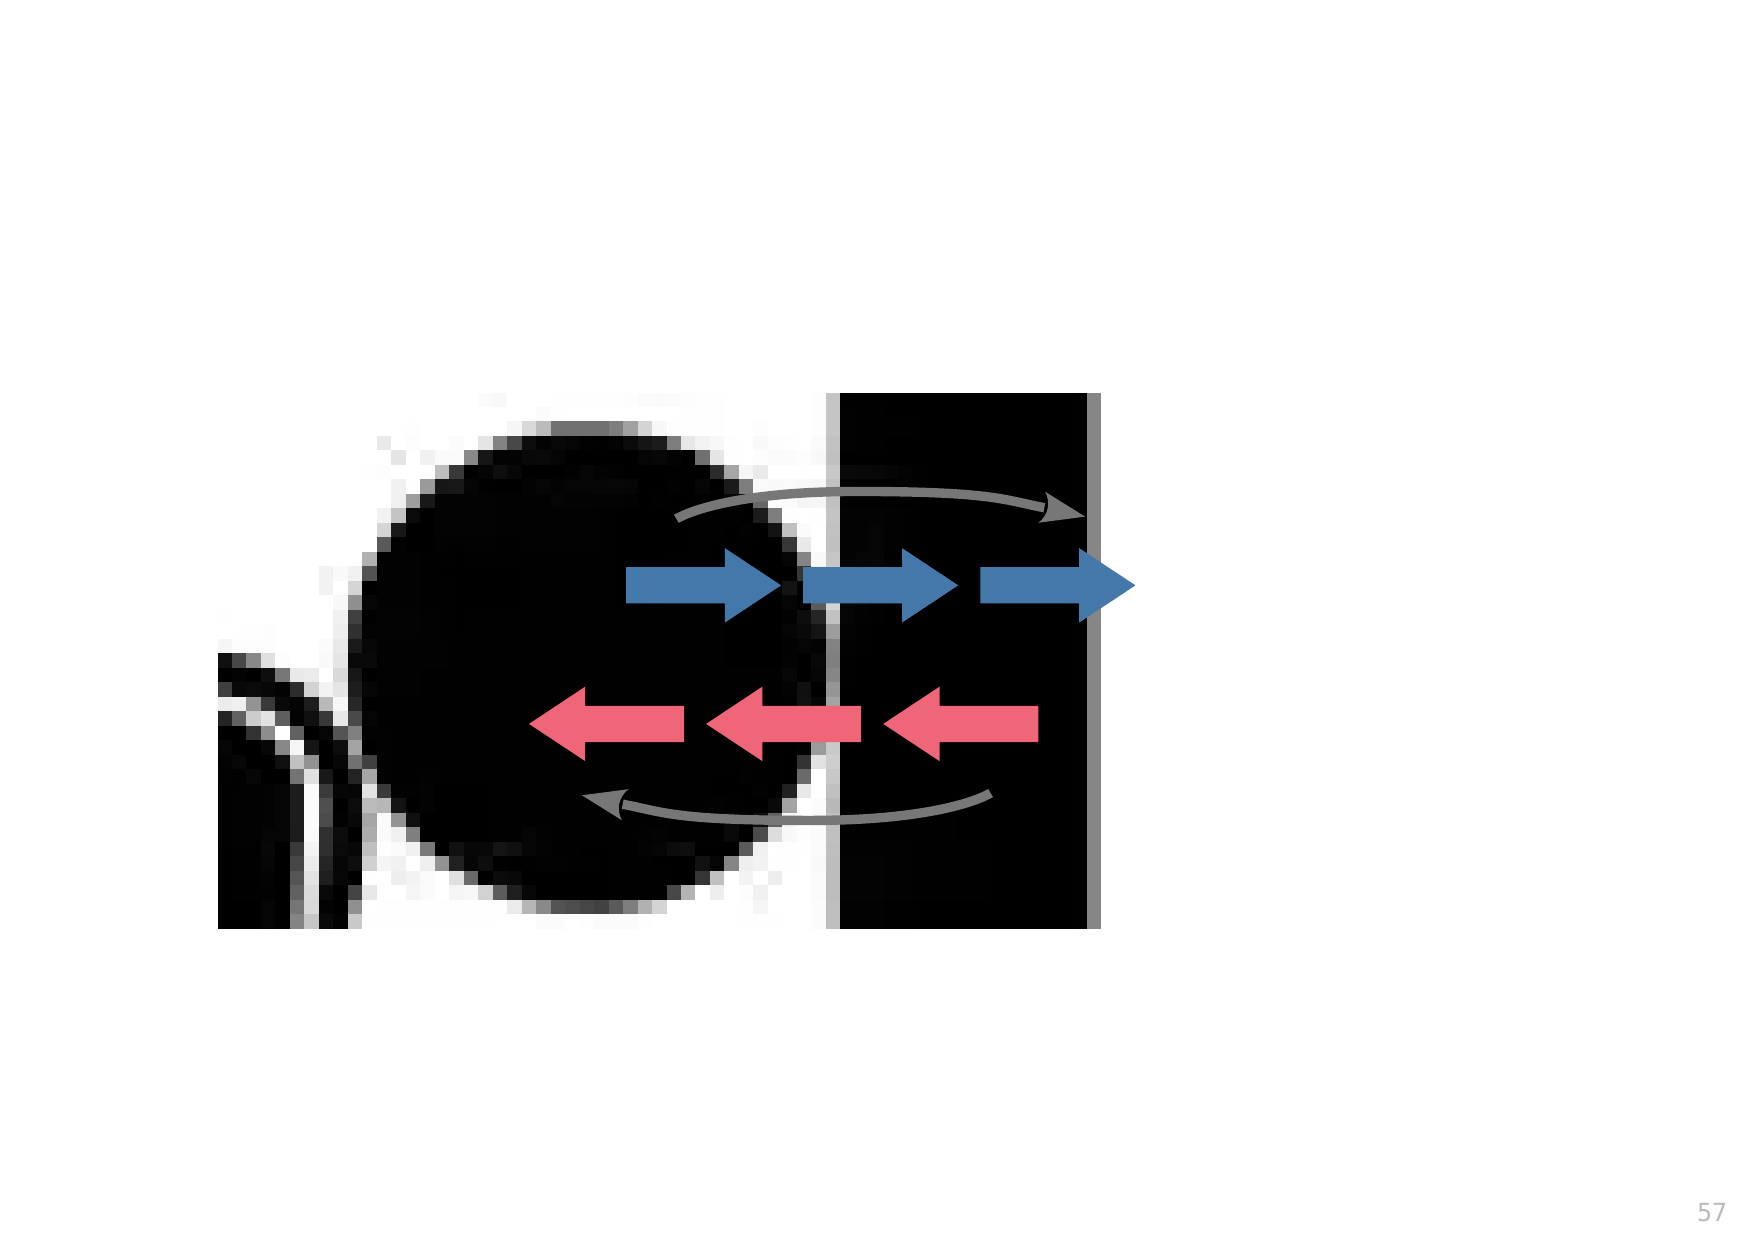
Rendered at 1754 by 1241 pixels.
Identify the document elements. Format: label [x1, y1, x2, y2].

text_box [706, 686, 862, 762]
text_box [803, 548, 959, 623]
picture [218, 393, 1116, 929]
text_box [980, 548, 1136, 623]
text_box [883, 686, 1039, 762]
text_box [528, 686, 685, 762]
text_box [626, 548, 782, 623]
